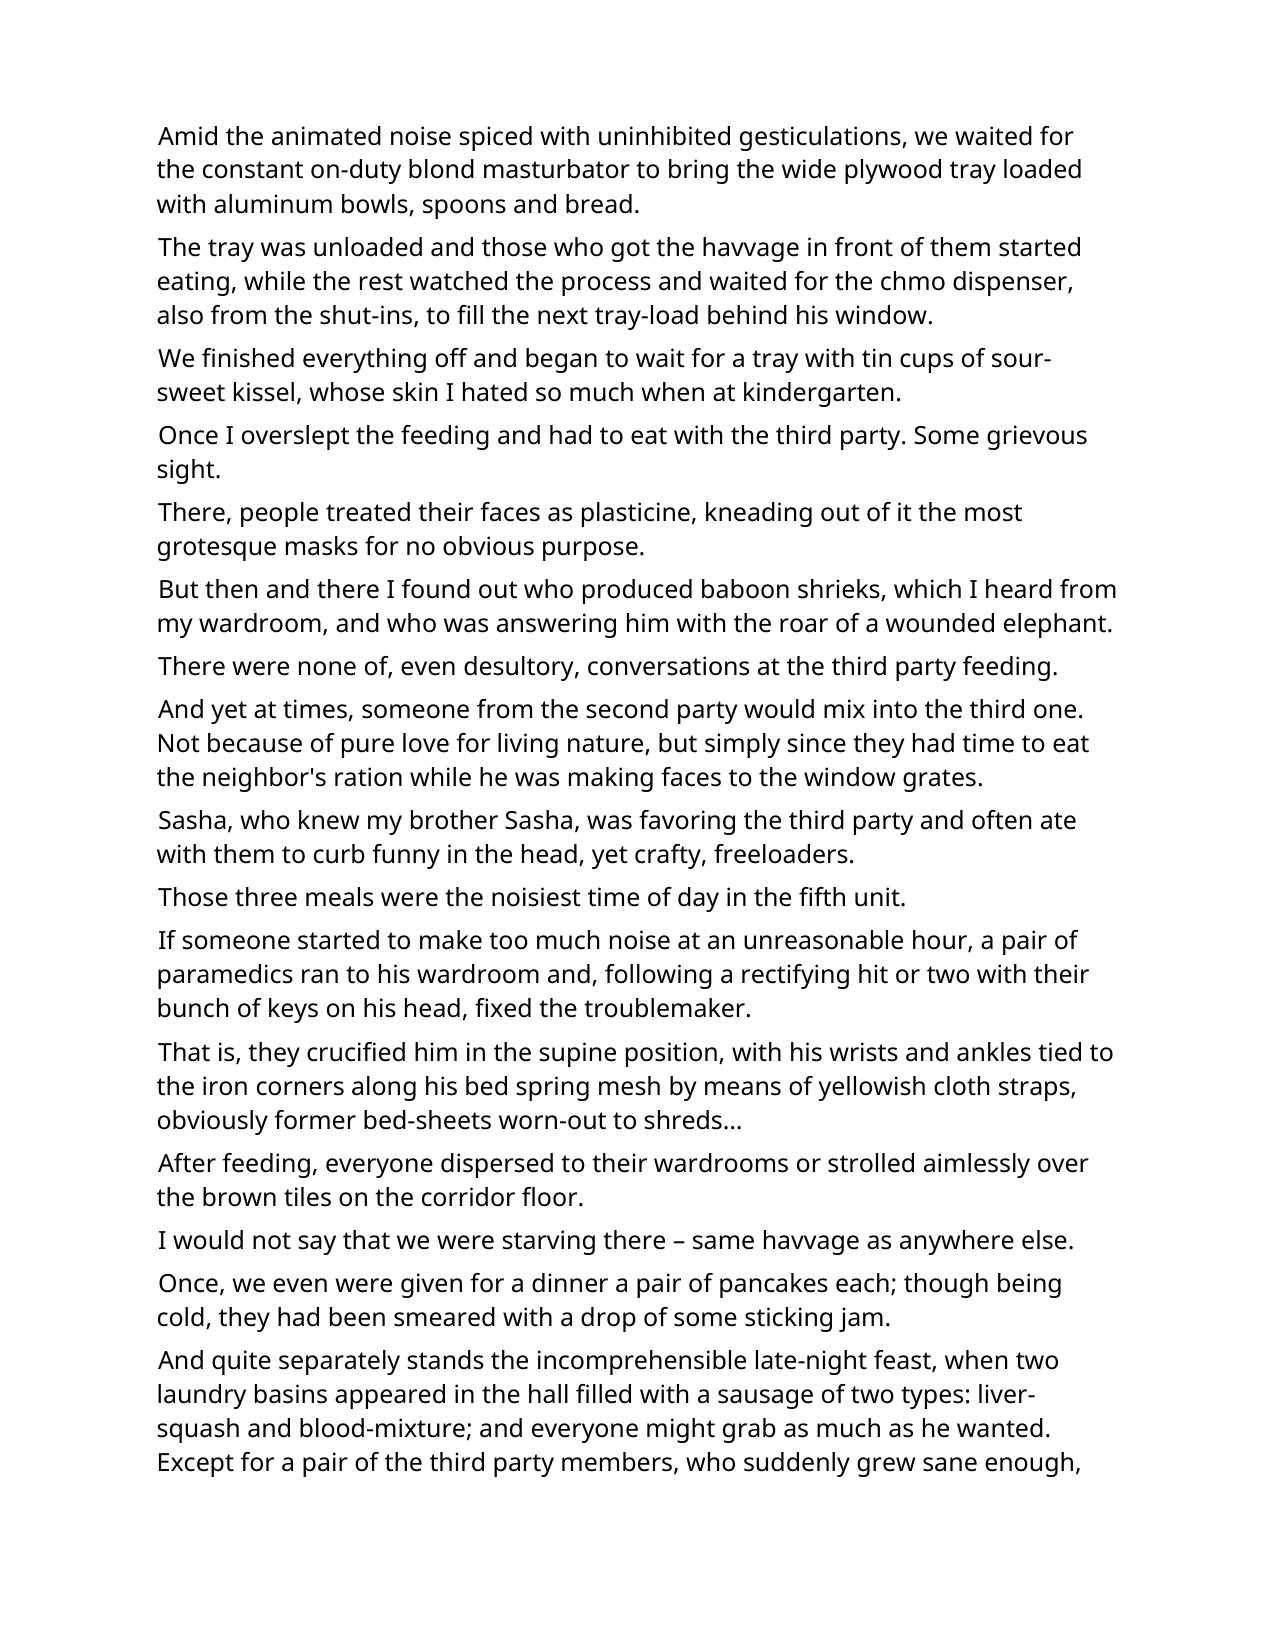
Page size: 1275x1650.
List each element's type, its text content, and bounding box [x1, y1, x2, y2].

text Once, we even were given for a dinner a pair of pancakes each; though being cold, they had been smeared with a drop of some sticking jam. [156, 1265, 1118, 1333]
text Amid the animated noise spiced with uninhibited gesticulations, we waited for the constant on-duty blond masturbator to bring the wide plywood tray loaded with aluminum bowls, spoons and bread. [156, 118, 1118, 220]
text There were none of, even desultory, conversations at the third party feeding. [156, 649, 1118, 683]
text After feeding, everyone dispersed to their wardrooms or strolled aimlessly over the brown tiles on the corridor floor. [156, 1145, 1118, 1213]
text And quite separately stands the incomprehensible late-night feast, when two laundry basins appeared in the hall filled with a sausage of two types: liver-squash and blood-mixture; and everyone might grab as much as he wanted. Except for a pair of the third party members, who suddenly grew sane enough, [156, 1342, 1118, 1479]
text Those three meals were the noisiest time of day in the fifth unit. [156, 880, 1118, 914]
text And yet at times, someone from the second party would mix into the third one. Not because of pure love for living nature, but simply since they had time to eat the neighbor's ration while he was making faces to the window grates. [156, 692, 1118, 794]
text There, people treated their faces as plasticine, kneading out of it the most grotesque masks for no obvious purpose. [156, 494, 1118, 563]
text If someone started to make too much noise at an unreasonable hour, a pair of paramedics ran to his wardroom and, following a rectifying hit or two with their bunch of keys on his head, fixed the troublemaker. [156, 923, 1118, 1025]
text Once I overslept the feeding and had to eat with the third party. Some grievous sight. [156, 417, 1118, 486]
text I would not say that we were starving there – same havvage as anywhere else. [156, 1222, 1118, 1256]
text Sasha, who knew my brother Sasha, was favoring the third party and often ate with them to curb funny in the head, yet crafty, freeloaders. [156, 803, 1118, 871]
text That is, they crucified him in the supine position, with his wrists and ankles tied to the iron corners along his bed spring mesh by means of yellowish cloth straps, obviously former bed-sheets worn-out to shreds… [156, 1034, 1118, 1136]
text We finished everything off and began to wait for a tray with tin cups of sour-sweet kissel, whose skin I hated so much when at kindergarten. [156, 340, 1118, 408]
text The tray was unloaded and those who got the havvage in front of them started eating, while the rest watched the process and waited for the chmo dispenser, also from the shut-ins, to fill the next tray-load behind his window. [156, 229, 1118, 331]
text But then and there I found out who produced baboon shrieks, which I heard from my wardroom, and who was answering him with the roar of a wounded elephant. [156, 572, 1118, 640]
